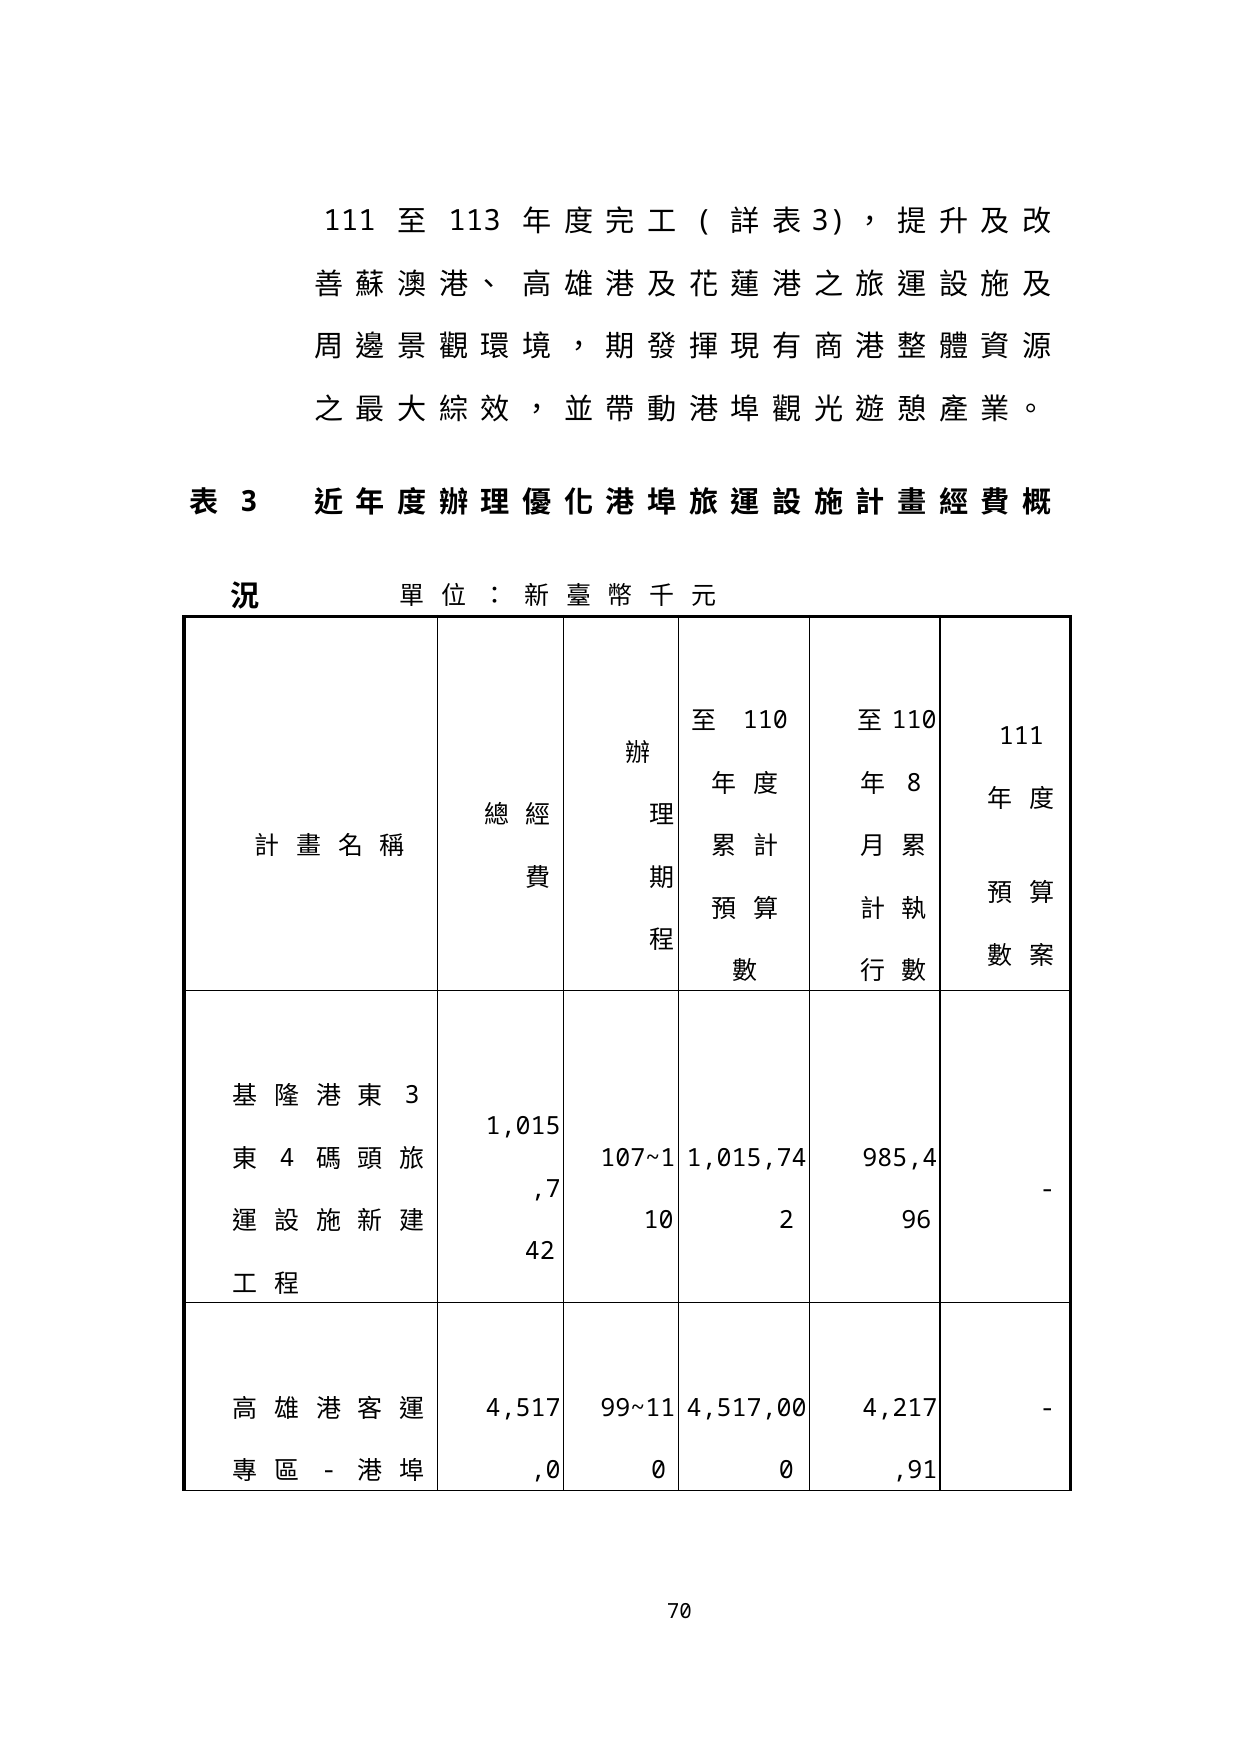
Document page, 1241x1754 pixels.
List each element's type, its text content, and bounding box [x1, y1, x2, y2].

table_cell - [941, 991, 1069, 1302]
table_header 計畫名稱 [186, 618, 437, 990]
table_cell 4,517,0 [438, 1303, 563, 1490]
table_header 至110年8月累計執行數 [810, 618, 939, 990]
table_cell - [941, 1303, 1069, 1490]
text 111至113年度完工(詳表3)，提升及改善蘇澳港、高雄港及花蓮港之旅運設施及周邊景觀環境，期發揮現有商港整體資源之最大綜效，並帶動港埠觀光遊憩產業。 [271, 177, 1058, 427]
table_cell 1,015,742 [438, 991, 563, 1302]
table_cell 1,015,742 [679, 991, 809, 1302]
table_header 總經費 [438, 618, 563, 990]
table_cell 99~110 [564, 1303, 678, 1490]
table_header 辦理期程 [564, 618, 678, 990]
table_cell 基隆港東3東4碼頭旅運設施新建工程 [186, 991, 437, 1302]
table_header 至110年度累計預算數 [679, 618, 809, 990]
table_header 111年度 預算數案 [941, 618, 1069, 990]
table_cell 4,517,000 [679, 1303, 809, 1490]
table_cell 4,217,91 [810, 1303, 939, 1490]
table_cell 107~110 [564, 991, 678, 1302]
table_cell 985,496 [810, 991, 939, 1302]
text 表3 近年度辦理優化港埠旅運設施計畫經費概況 單位：新臺幣千元 [183, 427, 1058, 615]
table_cell 高雄港客運專區-港埠 [186, 1303, 437, 1490]
